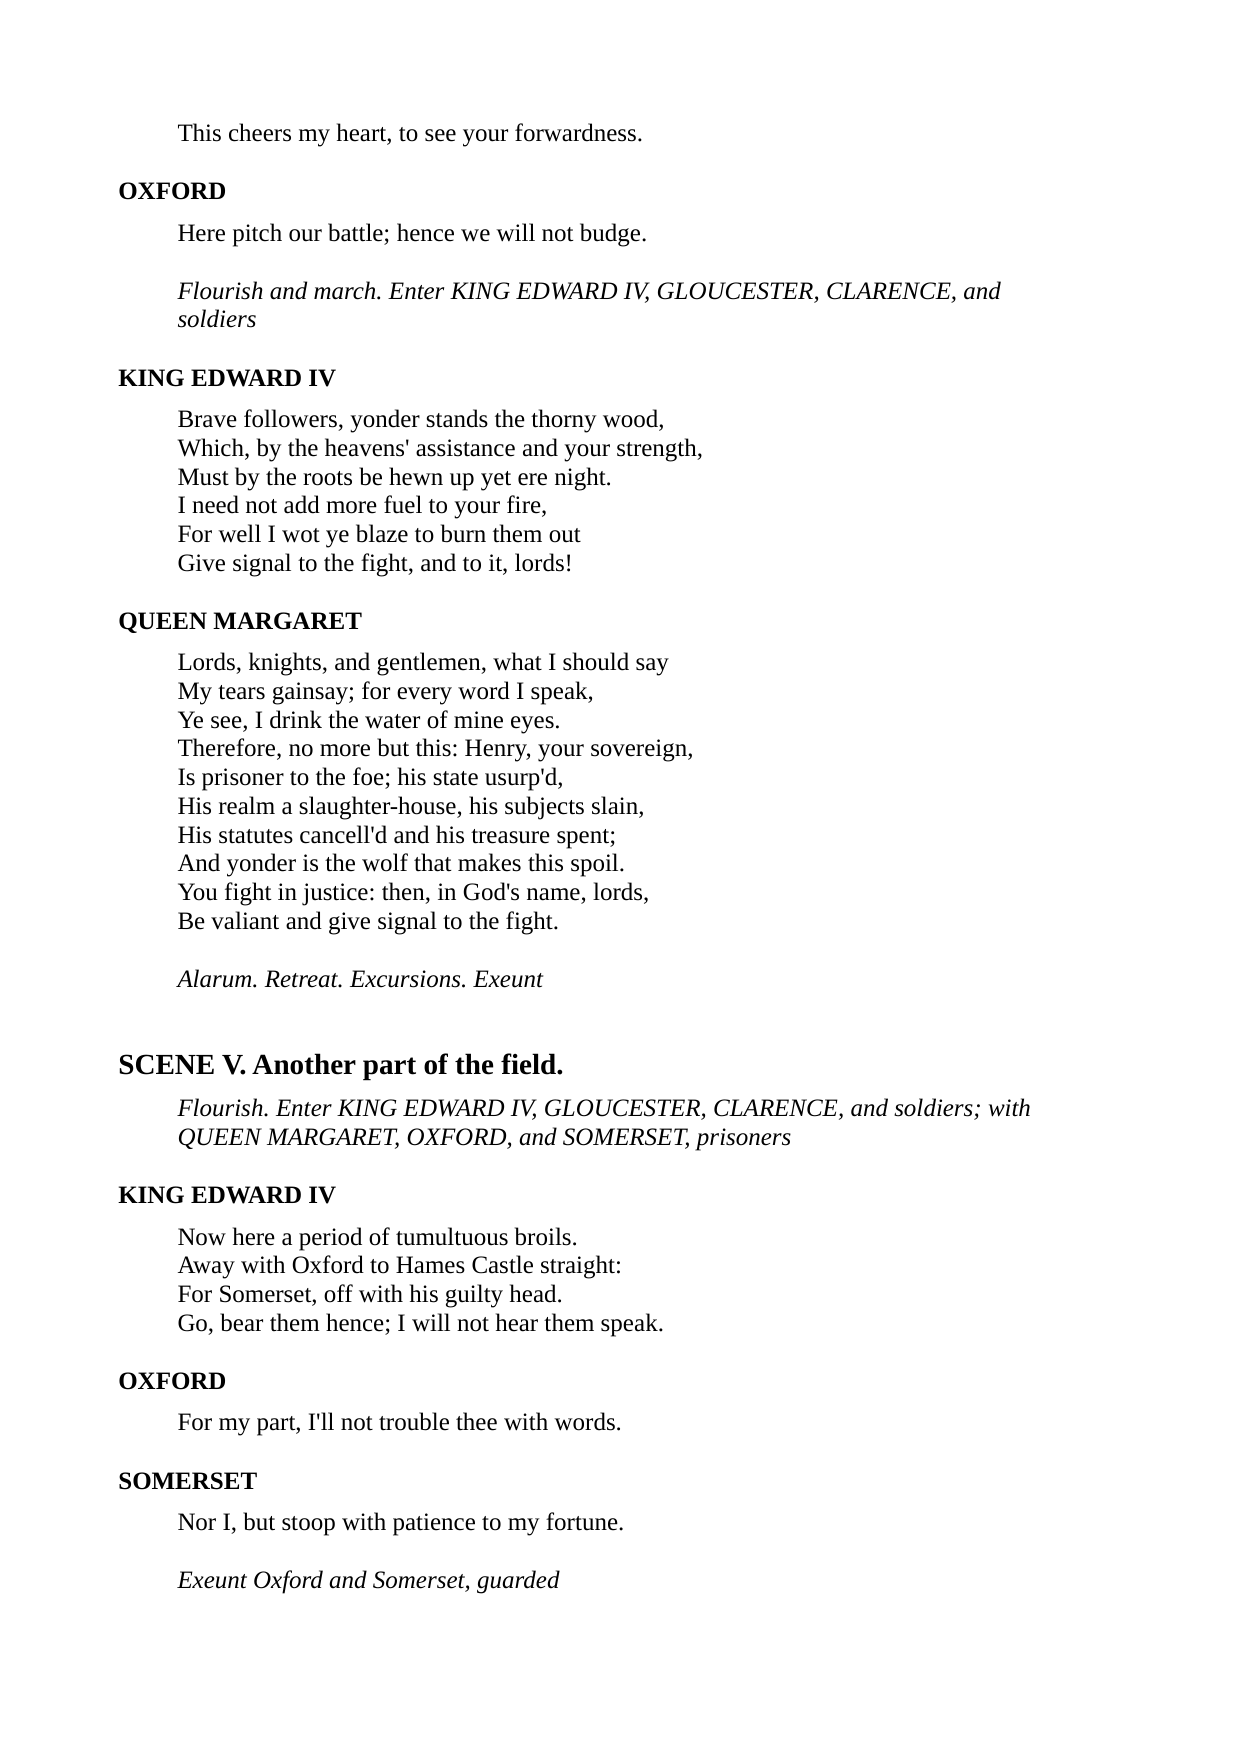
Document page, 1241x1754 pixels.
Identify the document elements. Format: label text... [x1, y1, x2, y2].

text Now here a period of tumultuous broils. Away with Oxford to Hames Castle straight: For Somerset, off with his guilty head. Go, bear them hence; I will not hear them speak. [177, 1222, 1063, 1337]
subtitle SCENE V. Another part of the field. [118, 1047, 1122, 1081]
text This cheers my heart, to see your forwardness. [177, 118, 1063, 147]
text Alarum. Retreat. Excursions. Exeunt [177, 964, 1063, 993]
text QUEEN MARGARET [118, 606, 1122, 635]
text KING EDWARD IV [118, 363, 1122, 392]
text KING EDWARD IV [118, 1181, 1122, 1209]
text Brave followers, yonder stands the thorny wood, Which, by the heavens' assistance and your strength, Must by the roots be hewn up yet ere night. I need not add more fuel to your fire, For well I wot ye blaze to burn them out Give signal to the fight, and to it, lords! [177, 404, 1063, 577]
text Exeunt Oxford and Somerset, guarded [177, 1565, 1063, 1594]
text Nor I, but stoop with patience to my fortune. [177, 1507, 1063, 1536]
text OXFORD [118, 1366, 1122, 1395]
text OXFORD [118, 176, 1122, 205]
text Here pitch our battle; hence we will not budge. [177, 218, 1063, 246]
text Lords, knights, and gentlemen, what I should say My tears gainsay; for every word I speak, Ye see, I drink the water of mine eyes. Therefore, no more but this: Henry, your sovereign, Is prisoner to the foe; his state usurp'd, His realm a slaughter-house, his subjects slain, His statutes cancell'd and his treasure spent; And yonder is the wolf that makes this spoil. You fight in justice: then, in God's name, lords, Be valiant and give signal to the fight. [177, 647, 1063, 935]
text Flourish and march. Enter KING EDWARD IV, GLOUCESTER, CLARENCE, and soldiers [177, 276, 1063, 333]
text Flourish. Enter KING EDWARD IV, GLOUCESTER, CLARENCE, and soldiers; with QUEEN MARGARET, OXFORD, and SOMERSET, prisoners [177, 1093, 1063, 1151]
text SOMERSET [118, 1466, 1122, 1494]
text For my part, I'll not trouble thee with words. [177, 1407, 1063, 1436]
